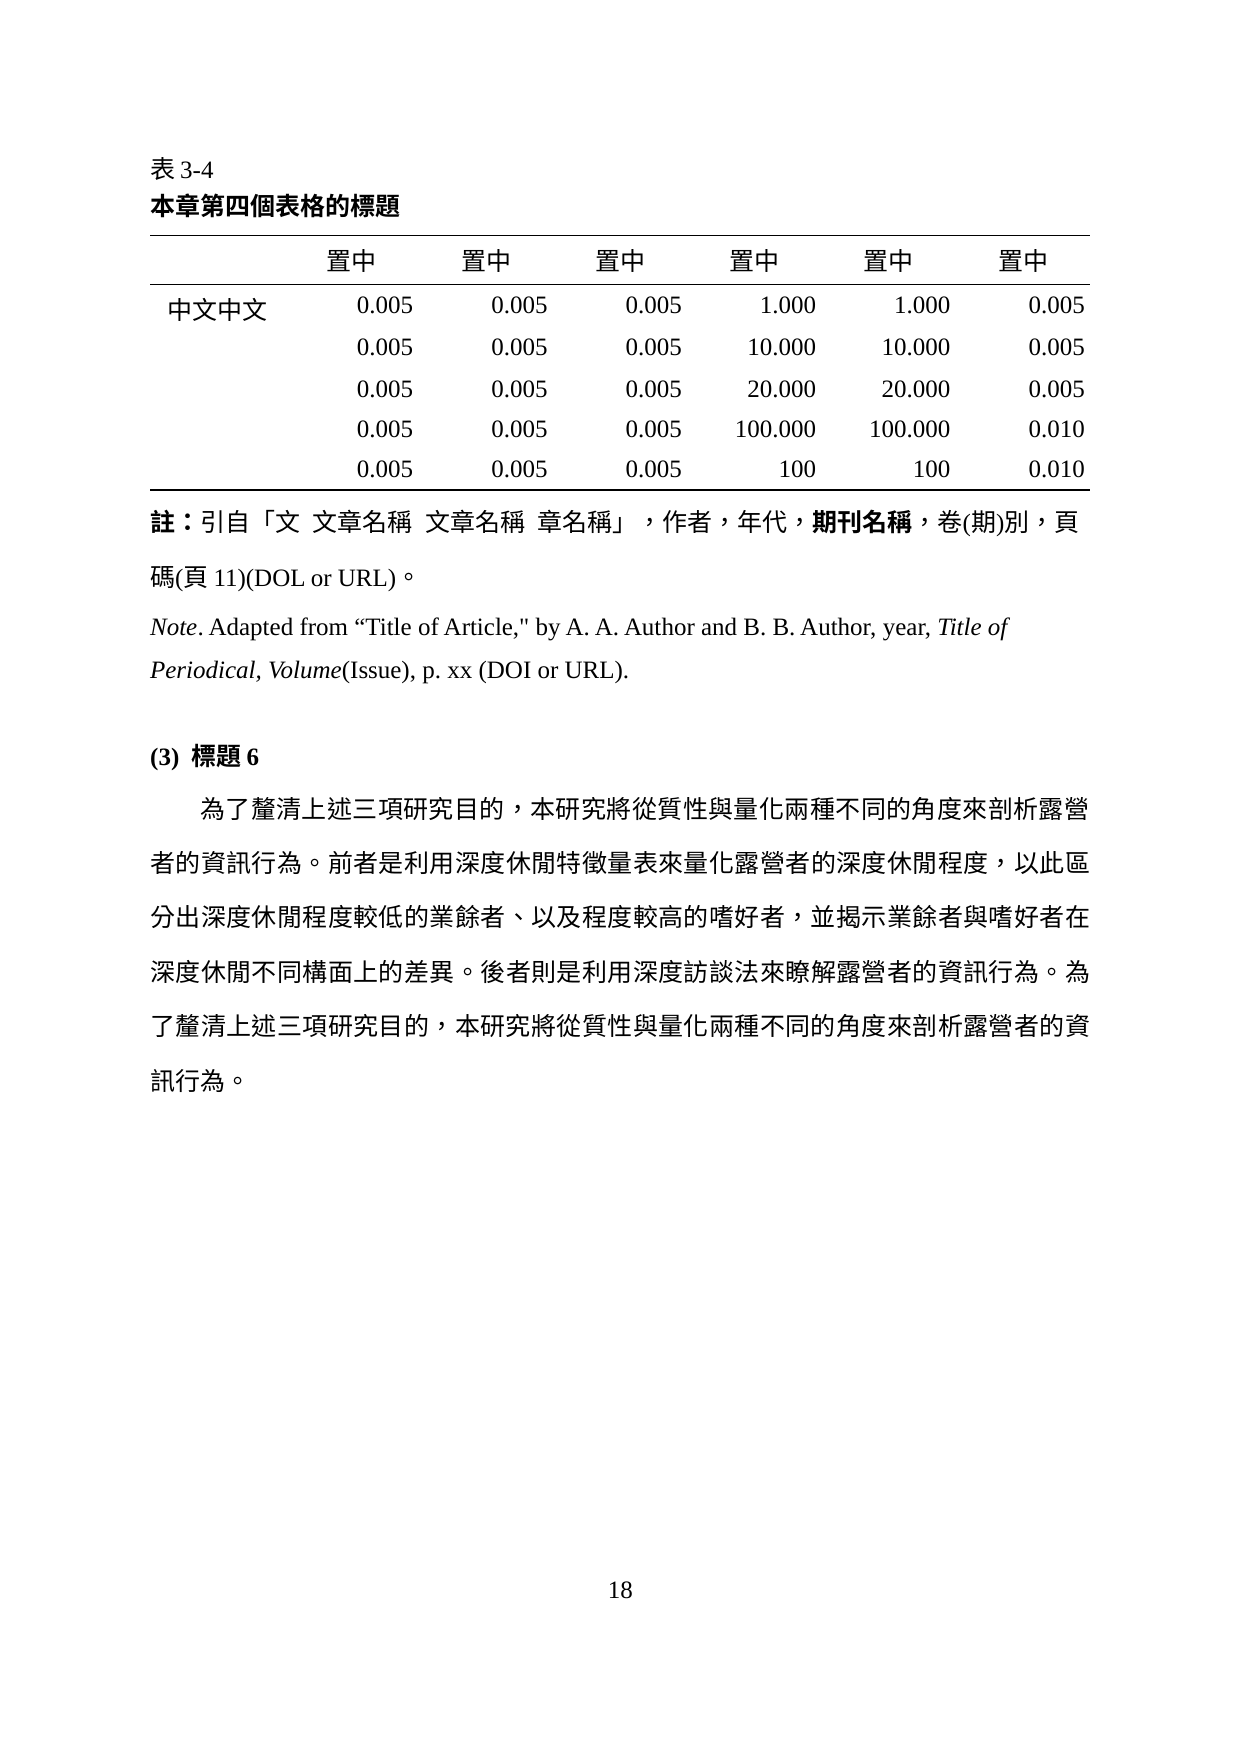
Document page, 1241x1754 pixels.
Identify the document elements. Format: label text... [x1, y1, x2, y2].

table_cell 100.000 [821, 409, 956, 449]
table_cell 0.010 [956, 409, 1090, 449]
table_cell 100 [687, 449, 821, 489]
table_header 置中 [821, 236, 956, 284]
table_cell 0.005 [419, 449, 553, 489]
table_cell 0.005 [419, 285, 553, 325]
table_cell 0.005 [553, 367, 687, 408]
table_cell 0.005 [553, 449, 687, 489]
table_header 置中 [284, 236, 418, 284]
table_cell 0.005 [956, 325, 1090, 367]
table_header 置中 [553, 236, 687, 284]
table_cell 0.005 [553, 325, 687, 367]
table_cell 1.000 [687, 285, 821, 325]
text 表3-4 本章第四個表格的標題 [150, 150, 1090, 222]
table_cell 1.000 [821, 285, 956, 325]
table_cell 0.005 [284, 409, 418, 449]
table_cell 0.005 [956, 367, 1090, 408]
text Note. Adapted from “Title of Article," by A. A. Author and B. B. Author, year, Title of Periodical, Volume(Issue), p. xx (DOI or URL). [150, 612, 1090, 683]
table_cell 0.005 [419, 409, 553, 449]
table_cell 0.005 [956, 285, 1090, 325]
table_cell 中文中文 [150, 285, 284, 489]
table_header [150, 236, 284, 284]
table_cell 20.000 [821, 367, 956, 408]
table_cell 0.005 [284, 325, 418, 367]
table_cell 0.005 [419, 367, 553, 408]
text 為了釐清上述三項研究目的，本研究將從質性與量化兩種不同的角度來剖析露營者的資訊行為。前者是利用深度休閒特徵量表來量化露營者的深度休閒程度，以此區分出深度休閒程度較低的業餘者、以及程度較高的嗜好者，並揭示業餘者與嗜好者在深度休閒不同構面上的差異。後者則是利用深度訪談法來瞭解露營者的資訊行為。為了釐清上述三項研究目的，本研究將從質性與量化兩種不同的角度來剖析露營者的資訊行為。 [150, 789, 1090, 1097]
table_cell 0.005 [419, 325, 553, 367]
subtitle 標題6 [150, 737, 1090, 773]
table_cell 0.010 [956, 449, 1090, 489]
table_cell 0.005 [553, 285, 687, 325]
table_cell 100 [821, 449, 956, 489]
table_cell 10.000 [687, 325, 821, 367]
table_cell 10.000 [821, 325, 956, 367]
table_header 置中 [956, 236, 1090, 284]
table_cell 0.005 [553, 409, 687, 449]
table_cell 20.000 [687, 367, 821, 408]
table_cell 100.000 [687, 409, 821, 449]
table_header 置中 [687, 236, 821, 284]
table_header 置中 [419, 236, 553, 284]
text 註：引自「文 文章名稱 文章名稱 章名稱」，作者，年代，期刊名稱，卷(期)別，頁碼(頁11)(DOL or URL)。 [150, 503, 1090, 593]
table_cell 0.005 [284, 367, 418, 408]
table_cell 0.005 [284, 285, 418, 325]
table_cell 0.005 [284, 449, 418, 489]
